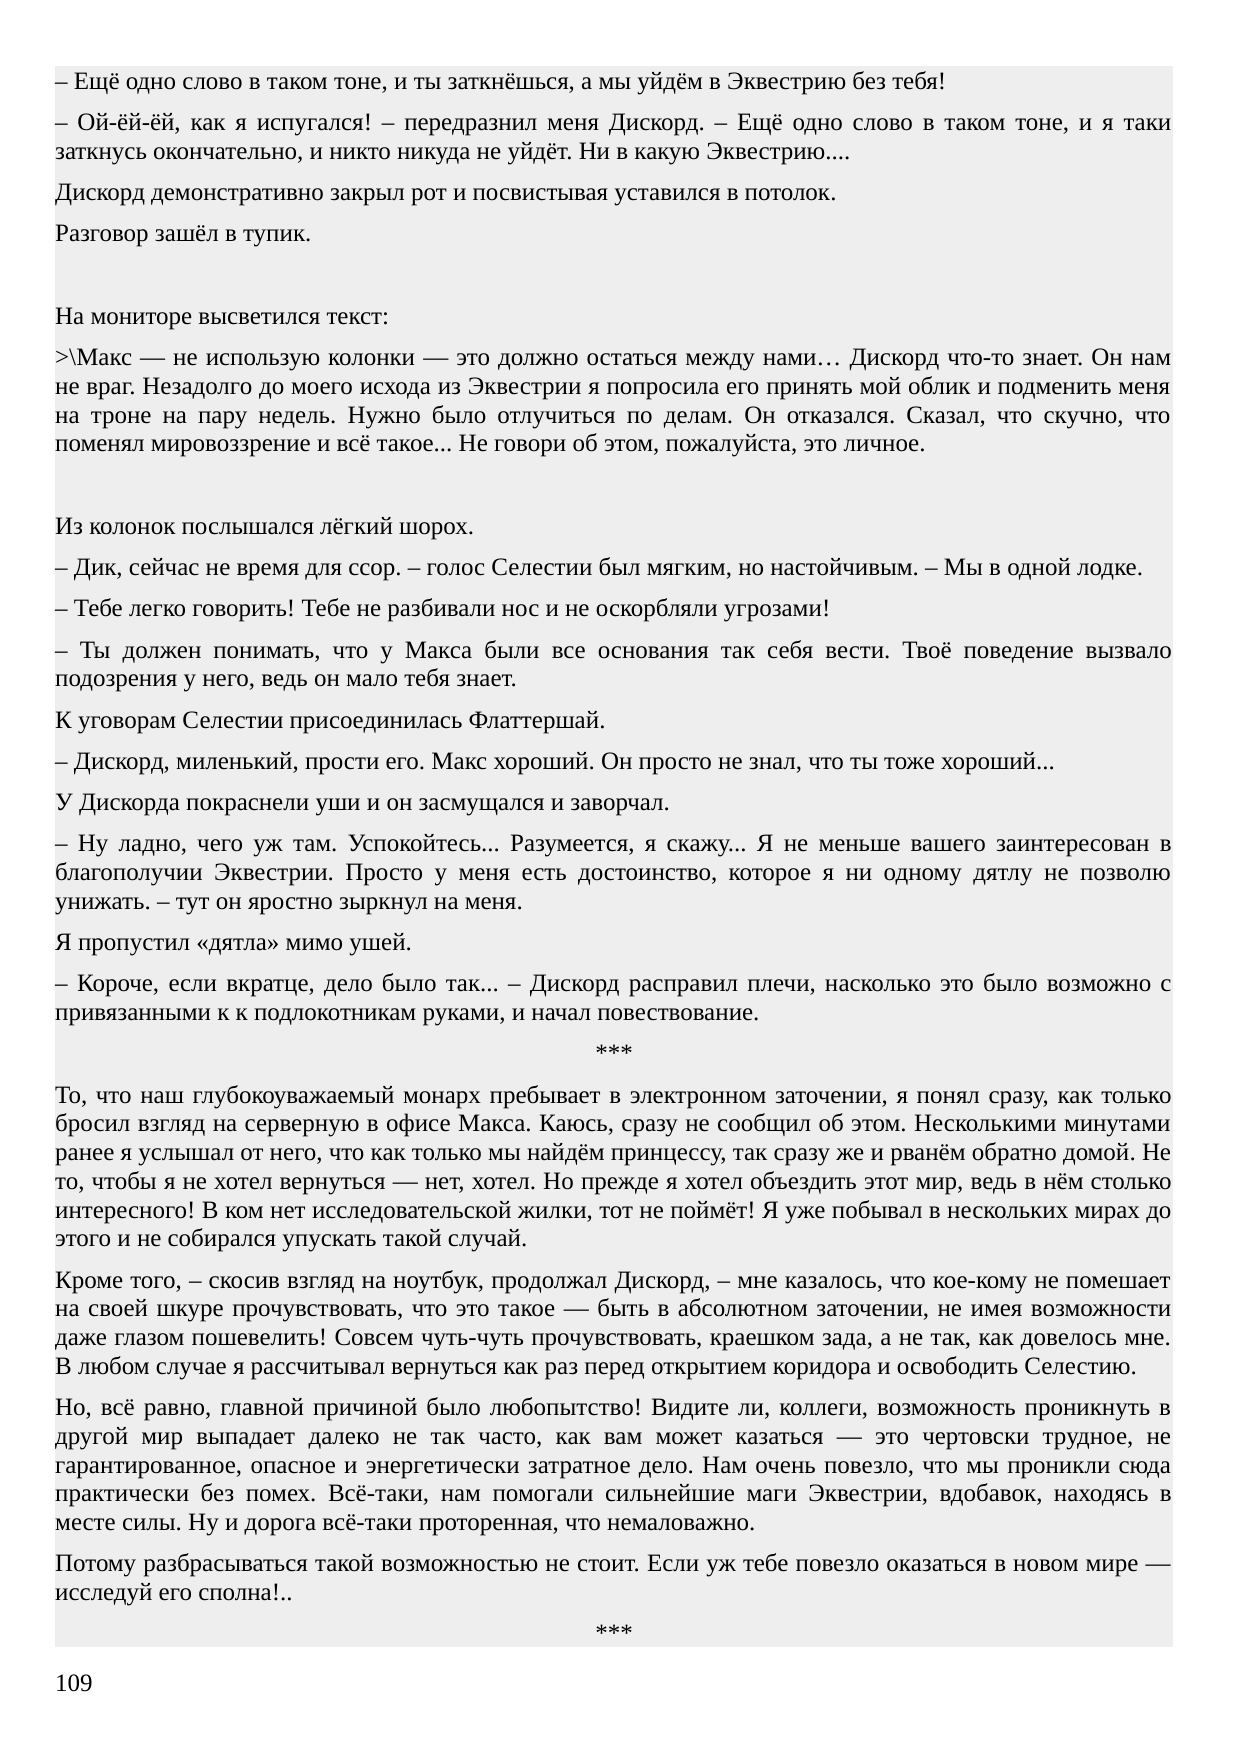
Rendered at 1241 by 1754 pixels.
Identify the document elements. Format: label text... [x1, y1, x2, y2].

text – Дик, сейчас не время для ссор. – голос Селестии был мягким, но настойчивым. – Мы в одной лодке. [55, 552, 1173, 581]
text У Дискорда покраснели уши и он засмущался и заворчал. [55, 787, 1173, 816]
text К уговорам Селестии присоединилась Флаттершай. [55, 705, 1173, 733]
text – Короче, если вкратце, дело было так... – Дискорд расправил плечи, насколько это было возможно с привязанными к к подлокотникам руками, и начал повествование. [55, 968, 1173, 1026]
text Дискорд демонстративно закрыл рот и посвистывая уставился в потолок. [55, 177, 1173, 206]
text – Дискорд, миленький, прости его. Макс хороший. Он просто не знал, что ты тоже хороший... [55, 746, 1173, 775]
text *** [55, 1618, 1173, 1647]
text – Тебе легко говорить! Тебе не разбивали нос и не оскорбляли угрозами! [55, 593, 1173, 622]
text На мониторе высветился текст: [55, 301, 1173, 330]
text – Ты должен понимать, что у Макса были все основания так себя вести. Твоё поведение вызвало подозрения у него, ведь он мало тебя знает. [55, 635, 1173, 692]
text Я пропустил «дятла» мимо ушей. [55, 927, 1173, 956]
text – Ну ладно, чего уж там. Успокойтесь... Разумеется, я скажу... Я не меньше вашего заинтересован в благополучии Эквестрии. Просто у меня есть достоинство, которое я ни одному дятлу не позволю унижать. – тут он яростно зыркнул на меня. [55, 828, 1173, 915]
text Но, всё равно, главной причиной было любопытство! Видите ли, коллеги, возможность проникнуть в другой мир выпадает далеко не так часто, как вам может казаться — это чертовски трудное, не гарантированное, опасное и энергетически затратное дело. Нам очень повезло, что мы проникли сюда практически без помех. Всё-таки, нам помогали сильнейшие маги Эквестрии, вдобавок, находясь в месте силы. Ну и дорога всё-таки проторенная, что немаловажно. [55, 1392, 1173, 1536]
text Разговор зашёл в тупик. [55, 218, 1173, 247]
text Потому разбрасываться такой возможностью не стоит. Если уж тебе повезло оказаться в новом мире — исследуй его сполна!.. [55, 1548, 1173, 1606]
text – Ой-ёй-ёй, как я испугался! – передразнил меня Дискорд. – Ещё одно слово в таком тоне, и я таки заткнусь окончательно, и никто никуда не уйдёт. Ни в какую Эквестрию.... [55, 107, 1173, 165]
text То, что наш глубокоуважаемый монарх пребывает в электронном заточении, я понял сразу, как только бросил взгляд на серверную в офисе Макса. Каюсь, сразу не сообщил об этом. Несколькими минутами ранее я услышал от него, что как только мы найдём принцессу, так сразу же и рванём обратно домой. Не то, чтобы я не хотел вернуться — нет, хотел. Но прежде я хотел объездить этот мир, ведь в нём столько интересного! В ком нет исследовательской жилки, тот не поймёт! Я уже побывал в нескольких мирах до этого и не собирался упускать такой случай. [55, 1080, 1173, 1252]
text – Ещё одно слово в таком тоне, и ты заткнёшься, а мы уйдём в Эквестрию без тебя! [55, 66, 1173, 95]
text >\Макс — не использую колонки — это должно остаться между нами… Дискорд что-то знает. Он нам не враг. Незадолго до моего исхода из Эквестрии я попросила его принять мой облик и подменить меня на троне на пару недель. Нужно было отлучиться по делам. Он отказался. Сказал, что скучно, что поменял мировоззрение и всё такое... Не говори об этом, пожалуйста, это личное. [55, 342, 1173, 457]
text Кроме того, – скосив взгляд на ноутбук, продолжал Дискорд, – мне казалось, что кое-кому не помешает на своей шкуре прочувствовать, что это такое — быть в абсолютном заточении, не имея возможности даже глазом пошевелить! Совсем чуть-чуть прочувствовать, краешком зада, а не так, как довелось мне. В любом случае я рассчитывал вернуться как раз перед открытием коридора и освободить Селестию. [55, 1265, 1173, 1380]
text *** [55, 1038, 1173, 1067]
text Из колонок послышался лёгкий шорох. [55, 511, 1173, 540]
